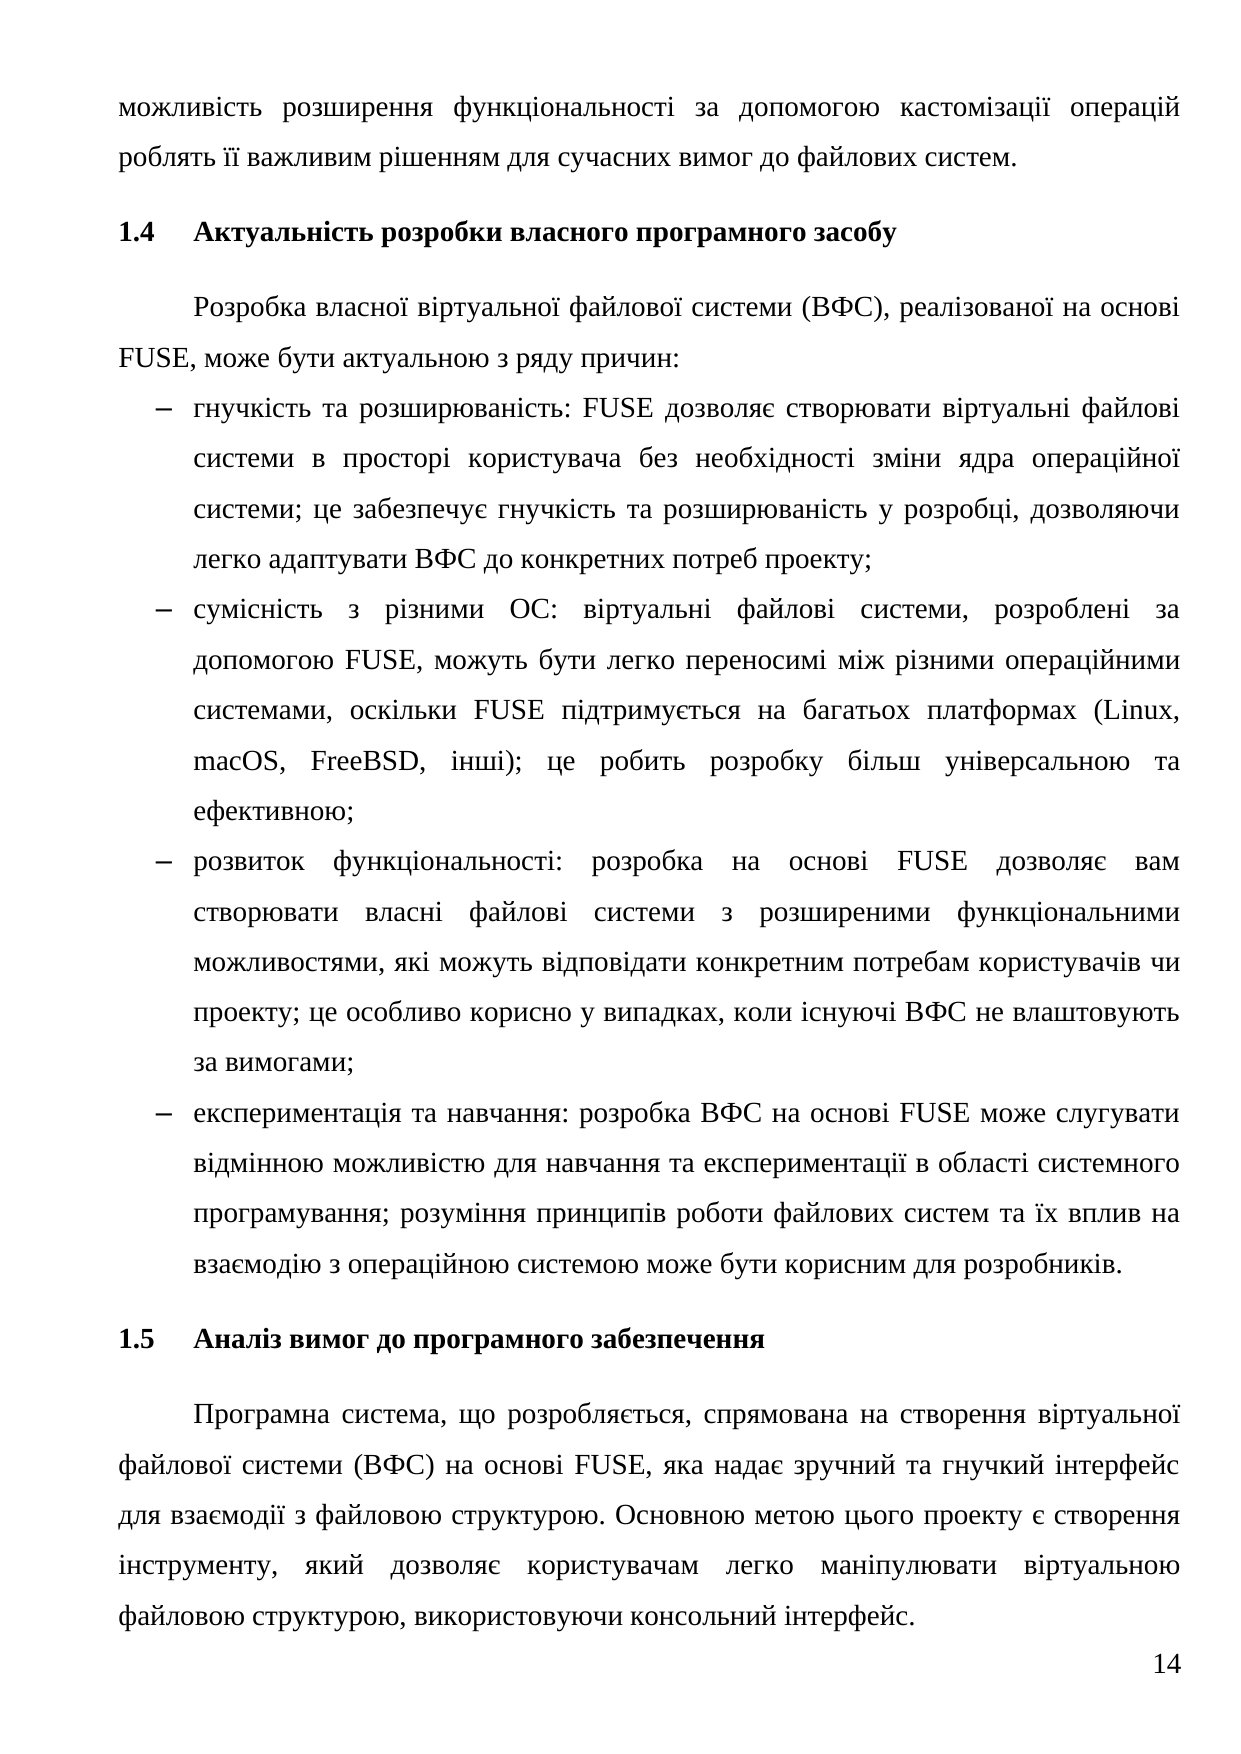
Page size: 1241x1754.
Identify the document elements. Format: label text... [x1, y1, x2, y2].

text Програмна система, що розробляється, спрямована на створення віртуальної файлової системи (ВФС) на основі FUSE, яка надає зручний та гнучкий інтерфейс для взаємодії з файловою структурою. Основною метою цього проекту є створення інструменту, який дозволяє користувачам легко маніпулювати віртуальною файловою структурою, використовуючи консольний інтерфейс. [118, 1397, 1181, 1631]
list експериментація та навчання: розробка ВФС на основі FUSE може слугувати відмінною можливістю для навчання та експериментації в області системного програмування; розуміння принципів роботи файлових систем та їх вплив на взаємодію з операційною системою може бути корисним для розробників. [156, 1095, 1181, 1279]
text можливість розширення функціональності за допомогою кастомізації операцій роблять її важливим рішенням для сучасних вимог до файлових систем. [118, 89, 1181, 172]
list розвиток функціональності: розробка на основі FUSE дозволяє вам створювати власні файлові системи з розширеними функціональними можливостями, які можуть відповідати конкретним потребам користувачів чи проекту; це особливо корисно у випадках, коли існуючі ВФС не влаштовують за вимогами; [156, 843, 1181, 1078]
subtitle Аналіз вимог до програмного забезпечення [118, 1321, 1181, 1355]
text Розробка власної віртуальної файлової системи (ВФС), реалізованої на основі FUSE, може бути актуальною з ряду причин: [118, 289, 1181, 373]
list сумісність з різними ОС: віртуальні файлові системи, розроблені за допомогою FUSE, можуть бути легко переносимі між різними операційними системами, оскільки FUSE підтримується на багатьох платформах (Linux, macOS, FreeBSD, інші); це робить розробку більш універсальною та ефективною; [156, 592, 1181, 826]
list гнучкість та розширюваність: FUSE дозволяє створювати віртуальні файлові системи в просторі користувача без необхідності зміни ядра операційної системи; це забезпечує гнучкість та розширюваність у розробці, дозволяючи легко адаптувати ВФС до конкретних потреб проекту; [156, 390, 1181, 575]
subtitle Актуальність розробки власного програмного засобу [118, 214, 1181, 248]
